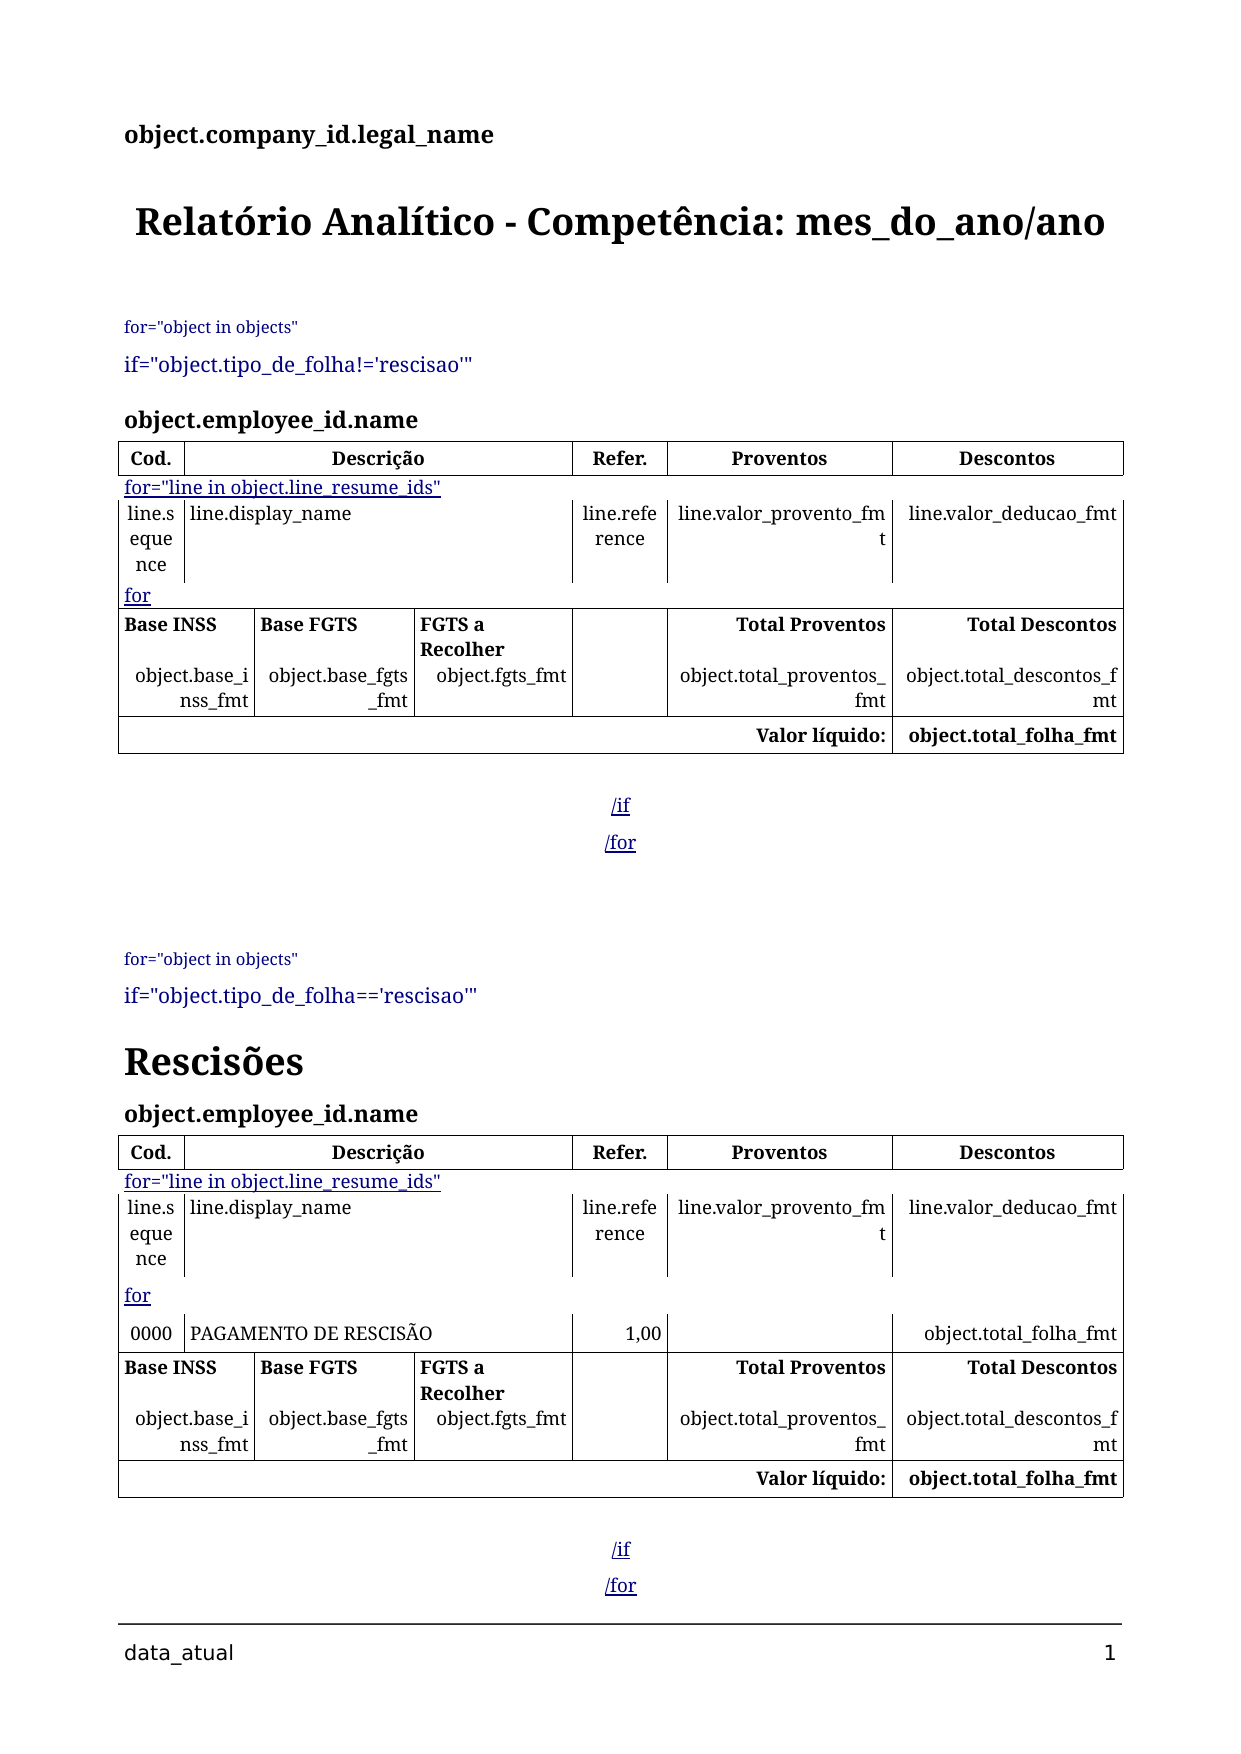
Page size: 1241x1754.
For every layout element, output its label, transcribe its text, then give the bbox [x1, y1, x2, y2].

table_cell object.total_folha_fmt [893, 1461, 1123, 1497]
table_cell object.base_fgts_fmt [255, 1406, 414, 1459]
table_cell Refer. [573, 1136, 667, 1169]
table_cell object.total_descontos_fmt [893, 1406, 1123, 1459]
table_cell for="line in object.line_resume_ids" [118, 1170, 1123, 1194]
table_cell object.fgts_fmt [415, 1406, 572, 1459]
table_cell FGTS a Recolher [415, 609, 572, 662]
table_cell Valor líquido: [119, 717, 892, 753]
table_cell line.sequence [119, 1194, 184, 1277]
table_cell Descrição [185, 442, 572, 474]
table_cell object.base_fgts_fmt [255, 662, 414, 716]
table_cell Total Descontos [893, 609, 1123, 662]
table_cell line.reference [573, 1194, 667, 1277]
table_cell [573, 1406, 667, 1459]
table_cell Total Descontos [893, 1353, 1123, 1406]
table_cell /for [118, 824, 1123, 861]
table_cell for [119, 583, 1123, 608]
table_cell Valor líquido: [119, 1461, 892, 1497]
table_cell Total Proventos [668, 1353, 892, 1406]
table_cell [573, 609, 667, 662]
table_cell PAGAMENTO DE RESCISÃO [185, 1314, 572, 1352]
table_cell [118, 1498, 1123, 1530]
table_cell object.total_descontos_fmt [893, 662, 1123, 716]
table_cell FGTS a Recolher [415, 1353, 572, 1406]
table_cell [668, 1314, 892, 1352]
table_cell for="line in object.line_resume_ids" [118, 476, 1123, 500]
table_cell object.fgts_fmt [415, 662, 572, 716]
table_cell for="object in objects" [118, 310, 1123, 344]
table_cell Base FGTS [255, 609, 414, 662]
table_cell Base INSS [119, 609, 254, 662]
table_cell Refer. [573, 442, 667, 474]
table_cell Descontos [893, 1136, 1123, 1169]
table_header for="object in objects" [118, 941, 1123, 976]
table_cell line.display_name [185, 1194, 572, 1277]
table_cell /if [118, 1530, 1123, 1567]
table_cell Base INSS [119, 1353, 254, 1406]
table_cell line.display_name [185, 500, 572, 583]
table_cell Proventos [668, 442, 892, 474]
table_cell /if [118, 787, 1123, 824]
table_cell line.valor_provento_fmt [668, 500, 892, 583]
table_cell [118, 253, 1123, 310]
table_cell Descontos [893, 442, 1123, 474]
table_cell Cod. [119, 442, 184, 474]
table_cell if="object.tipo_de_folha!='rescisao'" [118, 344, 1123, 398]
table_cell object.total_proventos_fmt [668, 1406, 892, 1459]
table_cell line.reference [573, 500, 667, 583]
table_cell object.total_folha_fmt [893, 1314, 1123, 1352]
table_cell object.employee_id.name [118, 1093, 1123, 1135]
table_cell [118, 754, 1123, 787]
table_cell if="object.tipo_de_folha=='rescisao'" [118, 976, 1123, 1030]
table_cell object.total_folha_fmt [893, 717, 1123, 753]
table_cell Cod. [119, 1136, 184, 1169]
table_cell Descrição [185, 1136, 572, 1169]
table_cell line.sequence [119, 500, 184, 583]
table_cell 0000 [119, 1314, 184, 1352]
table_cell line.valor_provento_fmt [668, 1194, 892, 1277]
table_cell Proventos [668, 1136, 892, 1169]
table_cell Rescisões [118, 1030, 1123, 1092]
table_cell [573, 1353, 667, 1406]
table_cell 1,00 [573, 1314, 667, 1352]
table_cell object.total_proventos_fmt [668, 662, 892, 716]
table_cell object.base_inss_fmt [119, 662, 254, 716]
table_cell line.valor_deducao_fmt [893, 1194, 1123, 1277]
table_cell [573, 662, 667, 716]
table_cell /for [118, 1567, 1123, 1604]
table_header Relatório Analítico - Competência: mes_do_ano/ano [118, 190, 1123, 252]
table_cell object.employee_id.name [118, 399, 1123, 441]
table_cell for [119, 1277, 1123, 1314]
table_cell line.valor_deducao_fmt [893, 500, 1123, 583]
table_cell Total Proventos [668, 609, 892, 662]
table_cell object.base_inss_fmt [119, 1406, 254, 1459]
table_cell Base FGTS [255, 1353, 414, 1406]
